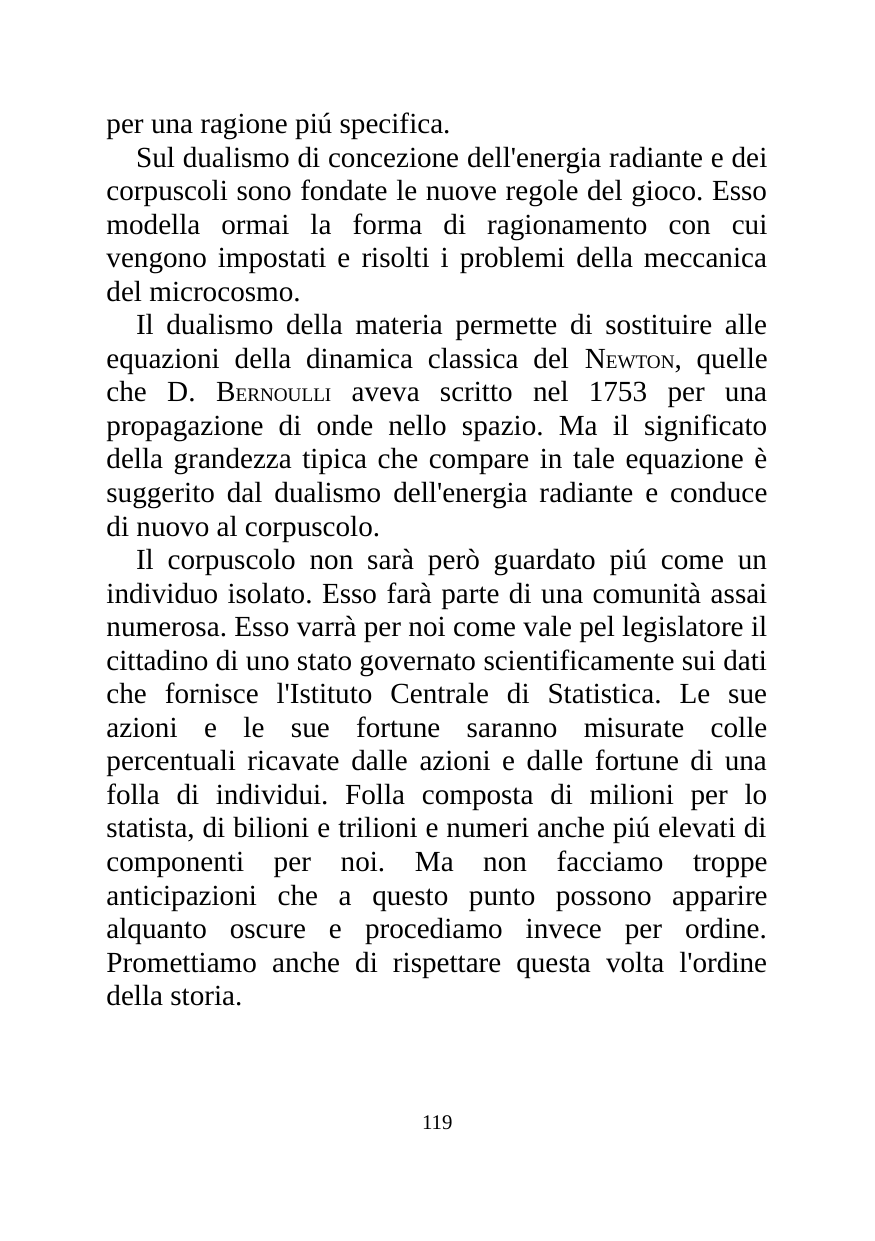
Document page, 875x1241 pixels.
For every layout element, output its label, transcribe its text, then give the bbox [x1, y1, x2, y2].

text Sul dualismo di concezione dell'energia radiante e dei corpuscoli sono fondate le nuove regole del gioco. Esso modella ormai la forma di ragionamento con cui vengono impostati e risolti i problemi della meccanica del microcosmo. [106, 140, 768, 307]
text Il dualismo della materia permette di sostituire alle equazioni della dinamica classica del Newton, quelle che D. Bernoulli aveva scritto nel 1753 per una propagazione di onde nello spazio. Ma il significato della grandezza tipica che compare in tale equazione è suggerito dal dualismo dell'energia radiante e conduce di nuovo al corpuscolo. [106, 307, 768, 542]
text per una ragione piú specifica. [106, 106, 768, 140]
text Il corpuscolo non sarà però guardato piú come un individuo isolato. Esso farà parte di una comunità assai numerosa. Esso varrà per noi come vale pel legislatore il cittadino di uno stato governato scientificamente sui dati che fornisce l'Istituto Centrale di Statistica. Le sue azioni e le sue fortune saranno misurate colle percentuali ricavate dalle azioni e dalle fortune di una folla di individui. Folla composta di milioni per lo statista, di bilioni e trilioni e numeri anche piú elevati di componenti per noi. Ma non facciamo troppe anticipazioni che a questo punto possono apparire alquanto oscure e procediamo invece per ordine. Promettiamo anche di rispettare questa volta l'ordine della storia. [106, 542, 768, 1012]
